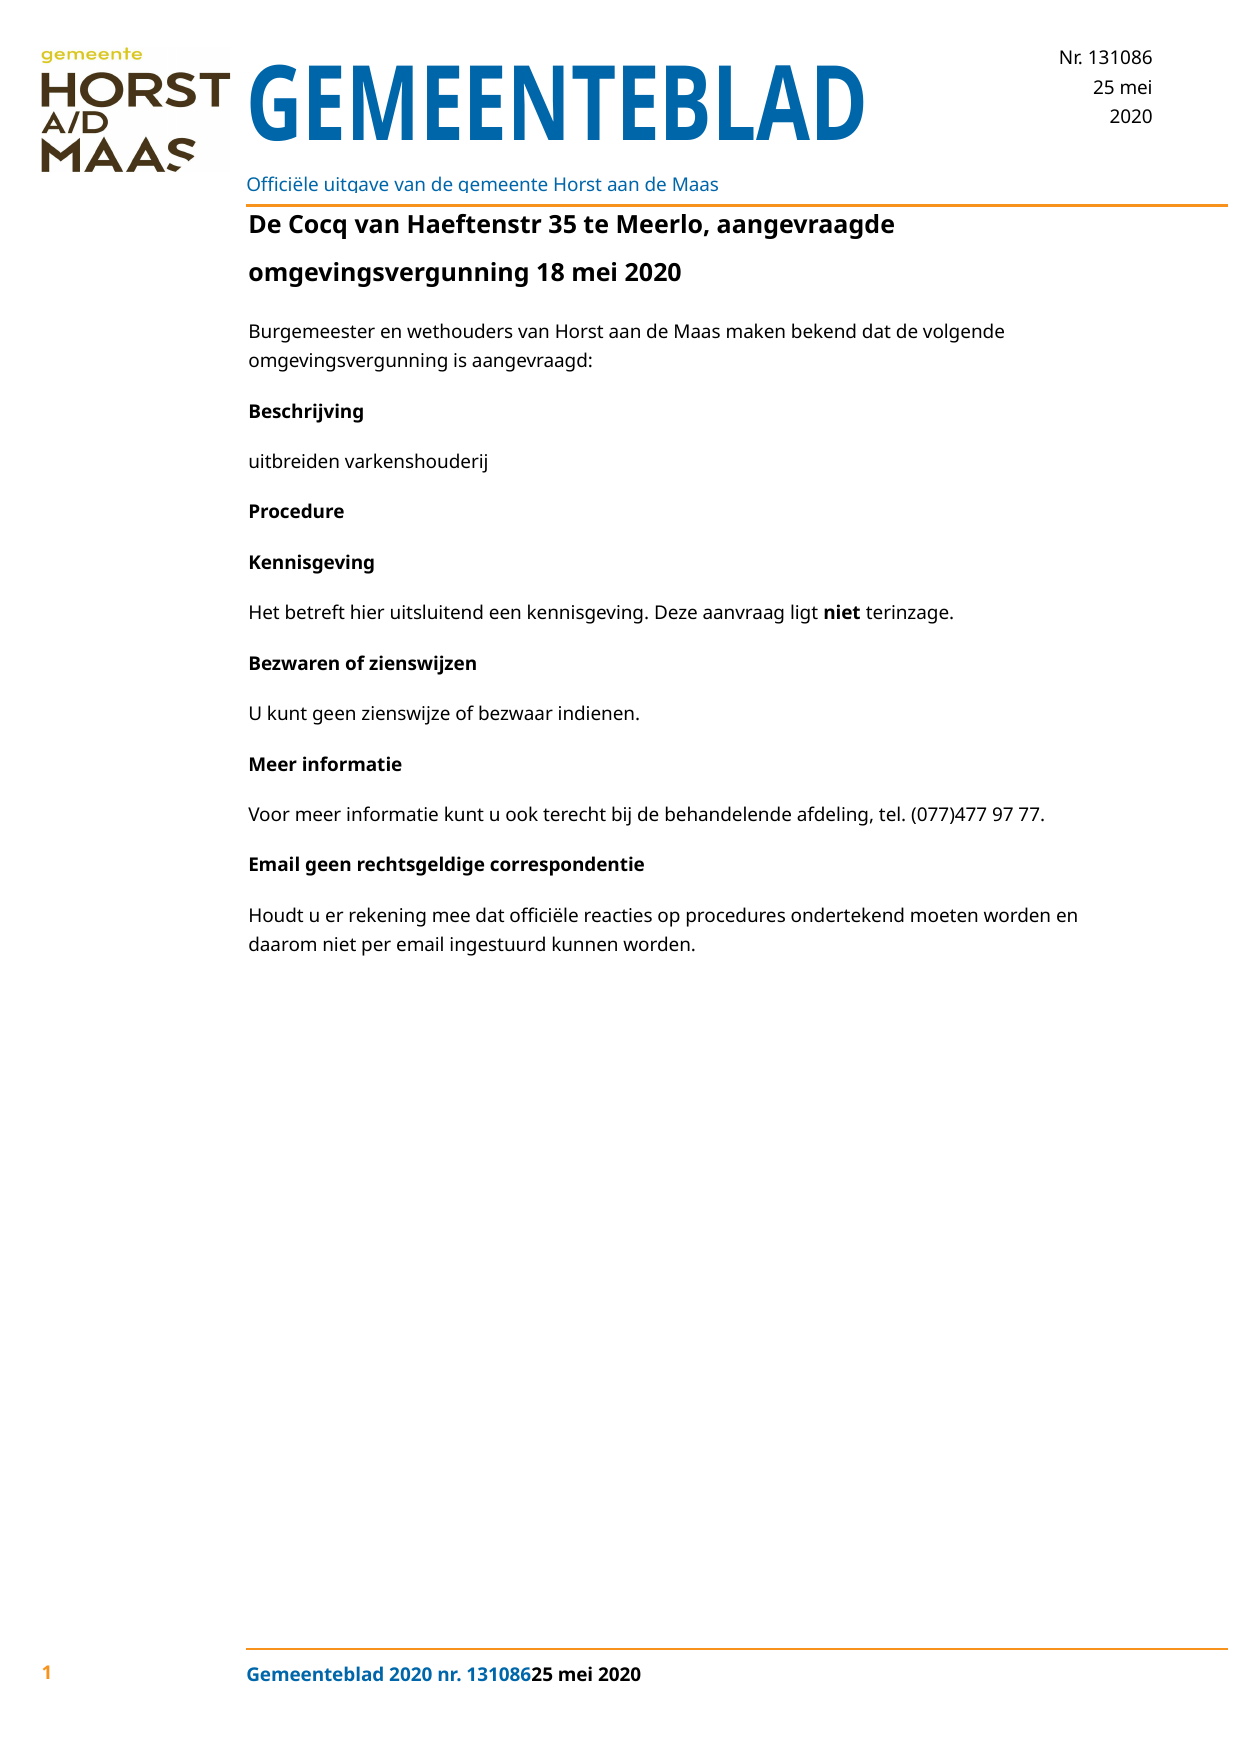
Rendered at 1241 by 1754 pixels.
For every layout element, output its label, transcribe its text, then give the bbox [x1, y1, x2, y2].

text U kunt geen zienswijze of bezwaar indienen. [248, 700, 1152, 726]
text Bezwaren of zienswijzen [248, 650, 1152, 676]
text Kennisgeving [248, 549, 1152, 575]
text Houdt u er rekening mee dat officiële reacties op procedures ondertekend moeten worden en daarom niet per email ingestuurd kunnen worden. [248, 902, 1152, 957]
picture [41, 47, 231, 172]
text Burgemeester en wethouders van Horst aan de Maas maken bekend dat de volgende omgevingsvergunning is aangevraagd: [248, 318, 1152, 373]
text Email geen rechtsgeldige correspondentie [248, 852, 1152, 877]
text Voor meer informatie kunt u ook terecht bij de behandelende afdeling, tel. (077)477 97 77. [248, 801, 1152, 827]
text Het betreft hier uitsluitend een kennisgeving. Deze aanvraag ligt niet terinzage. [248, 599, 1152, 625]
text De Cocq van Haeftenstr 35 te Meerlo, aangevraagde omgevingsvergunning 18 mei 2020 [248, 207, 1152, 288]
text Procedure [248, 499, 1152, 524]
text Meer informatie [248, 751, 1152, 777]
text uitbreiden varkenshouderij [248, 448, 1152, 474]
text Beschrijving [248, 398, 1152, 424]
